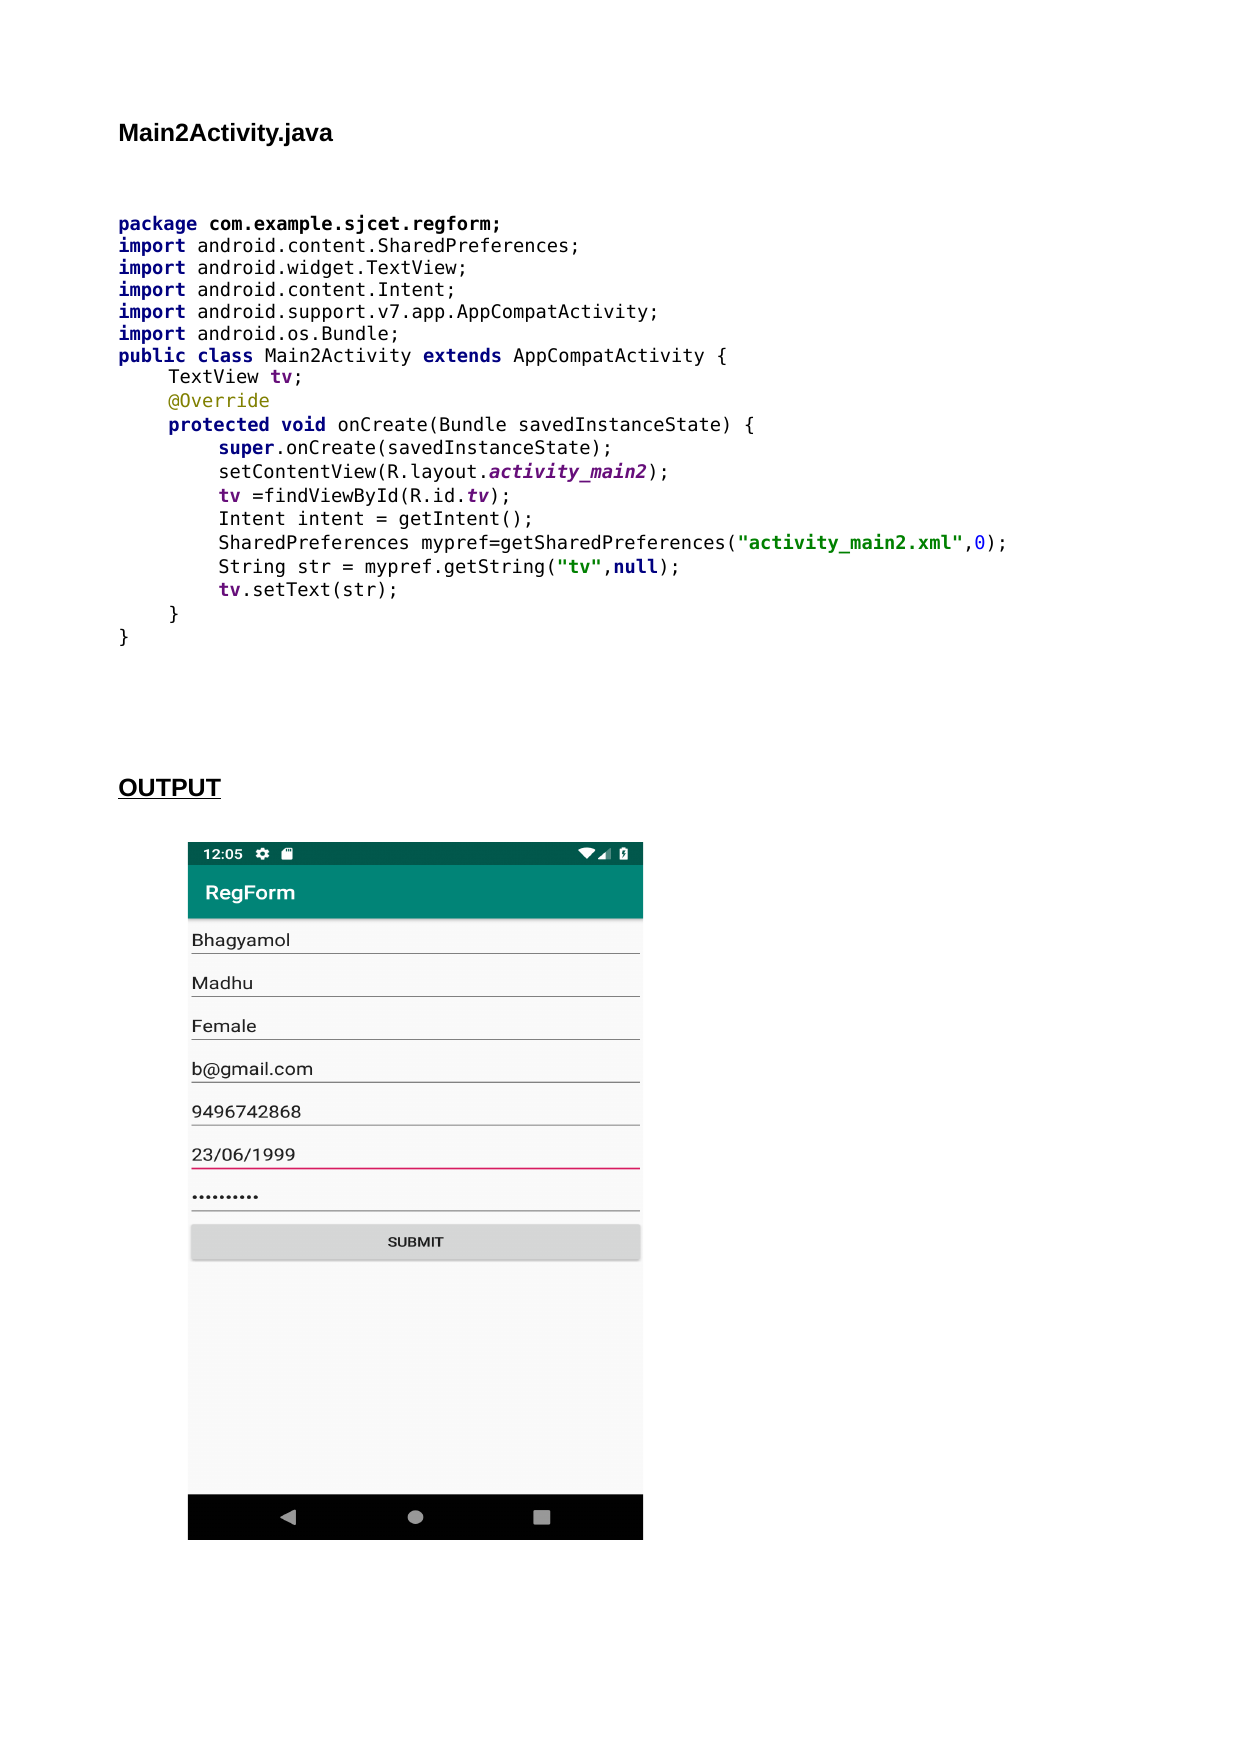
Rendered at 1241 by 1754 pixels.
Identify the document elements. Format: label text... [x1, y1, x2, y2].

picture [187, 842, 644, 1540]
text public class Main2Activity extends AppCompatActivity { [118, 344, 1122, 366]
text tv.setText(str); [118, 579, 1122, 603]
text } [118, 603, 1122, 627]
text protected void onCreate(Bundle savedInstanceState) { [118, 414, 1122, 437]
text import android.os.Bundle; [118, 323, 1122, 344]
text import android.support.v7.app.AppCompatActivity; [118, 301, 1122, 323]
text } [118, 627, 1122, 648]
text SharedPreferences mypref=getSharedPreferences("activity_main2.xml",0); [118, 532, 1122, 556]
text Main2Activity.java [118, 118, 1122, 147]
text setContentView(R.layout.activity_main2); [118, 461, 1122, 485]
text @Override [118, 390, 1122, 414]
text TextView tv; [118, 366, 1122, 390]
text Intent intent = getIntent(); [118, 508, 1122, 532]
text import android.content.Intent; [118, 279, 1122, 301]
text super.onCreate(savedInstanceState); [118, 437, 1122, 461]
text import android.content.SharedPreferences; [118, 235, 1122, 257]
text OUTPUT [118, 773, 1122, 802]
text tv =findViewById(R.id.tv); [118, 485, 1122, 508]
text String str = mypref.getString("tv",null); [118, 556, 1122, 579]
text package com.example.sjcet.regform; [118, 213, 1122, 235]
text import android.widget.TextView; [118, 257, 1122, 279]
